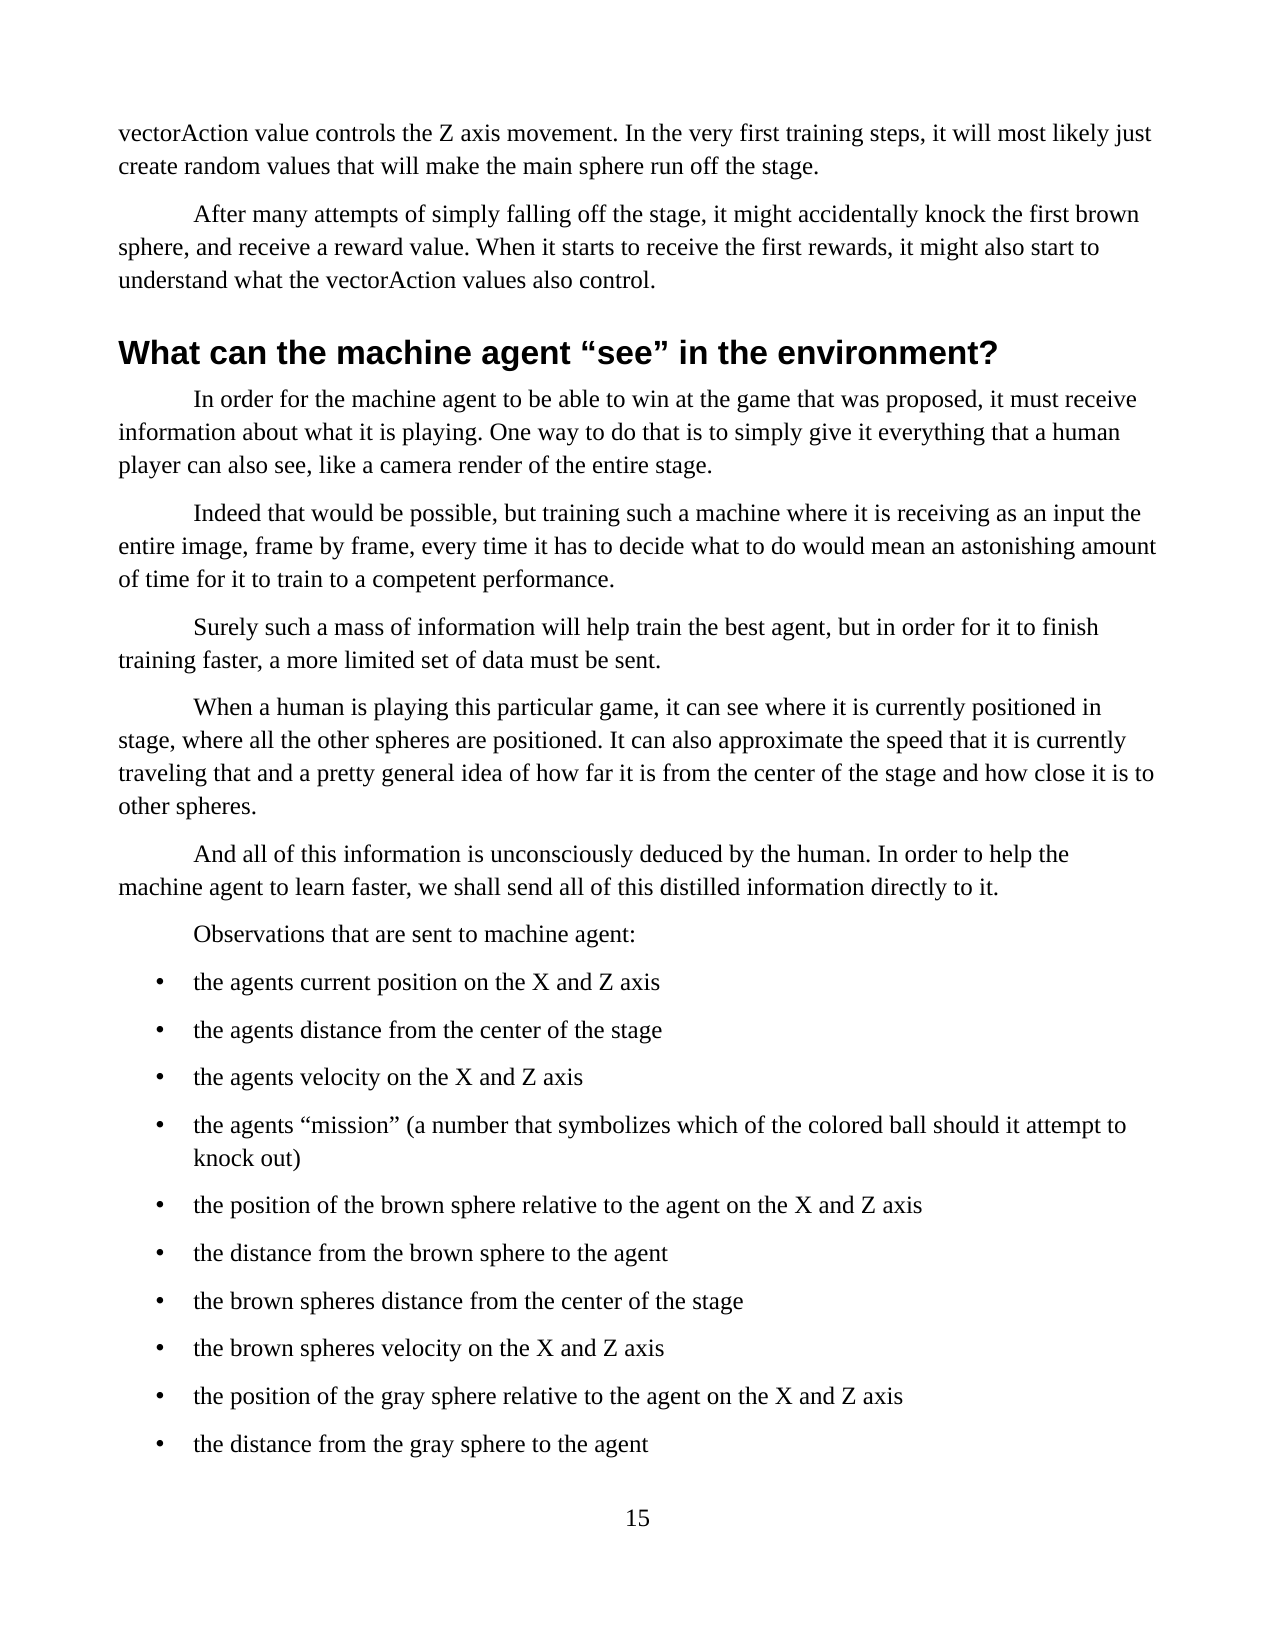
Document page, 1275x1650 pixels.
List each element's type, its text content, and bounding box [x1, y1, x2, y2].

text After many attempts of simply falling off the stage, it might accidentally knock the first brown sphere, and receive a reward value. When it starts to receive the first rewards, it might also start to understand what the vectorAction values also control. [118, 199, 1157, 293]
text Surely such a mass of information will help train the best agent, but in order for it to finish training faster, a more limited set of data must be sent. [118, 612, 1157, 673]
text And all of this information is unconsciously deduced by the human. In order to help the machine agent to learn faster, we shall send all of this distilled information directly to it. [118, 839, 1157, 901]
text In order for the machine agent to be able to win at the game that was proposed, it must receive information about what it is playing. One way to do that is to simply give it everything that a human player can also see, like a camera render of the entire stage. [118, 384, 1157, 479]
list the distance from the gray sphere to the agent [156, 1429, 1157, 1457]
list the agents “mission” (a number that symbolizes which of the colored ball should it attempt to knock out) [156, 1110, 1157, 1172]
text When a human is playing this particular game, it can see where it is currently positioned in stage, where all the other spheres are positioned. It can also approximate the speed that it is currently traveling that and a pretty general idea of how far it is from the center of the stage and how close it is to other spheres. [118, 692, 1157, 820]
text vectorAction value controls the Z axis movement. In the very first training steps, it will most likely just create random values that will make the main sphere run off the stage. [118, 118, 1157, 180]
subtitle What can the machine agent “see” in the environment? [118, 333, 1157, 372]
list the agents current position on the X and Z axis [156, 967, 1157, 996]
list the agents velocity on the X and Z axis [156, 1062, 1157, 1091]
list the agents distance from the center of the stage [156, 1015, 1157, 1043]
list the distance from the brown sphere to the agent [156, 1238, 1157, 1267]
list the brown spheres distance from the center of the stage [156, 1286, 1157, 1314]
list the position of the gray sphere relative to the agent on the X and Z axis [156, 1381, 1157, 1410]
text Observations that are sent to machine agent: [118, 919, 1157, 948]
list the position of the brown sphere relative to the agent on the X and Z axis [156, 1191, 1157, 1219]
text Indeed that would be possible, but training such a machine where it is receiving as an input the entire image, frame by frame, every time it has to decide what to do would mean an astonishing amount of time for it to train to a competent performance. [118, 498, 1157, 593]
list the brown spheres velocity on the X and Z axis [156, 1333, 1157, 1362]
